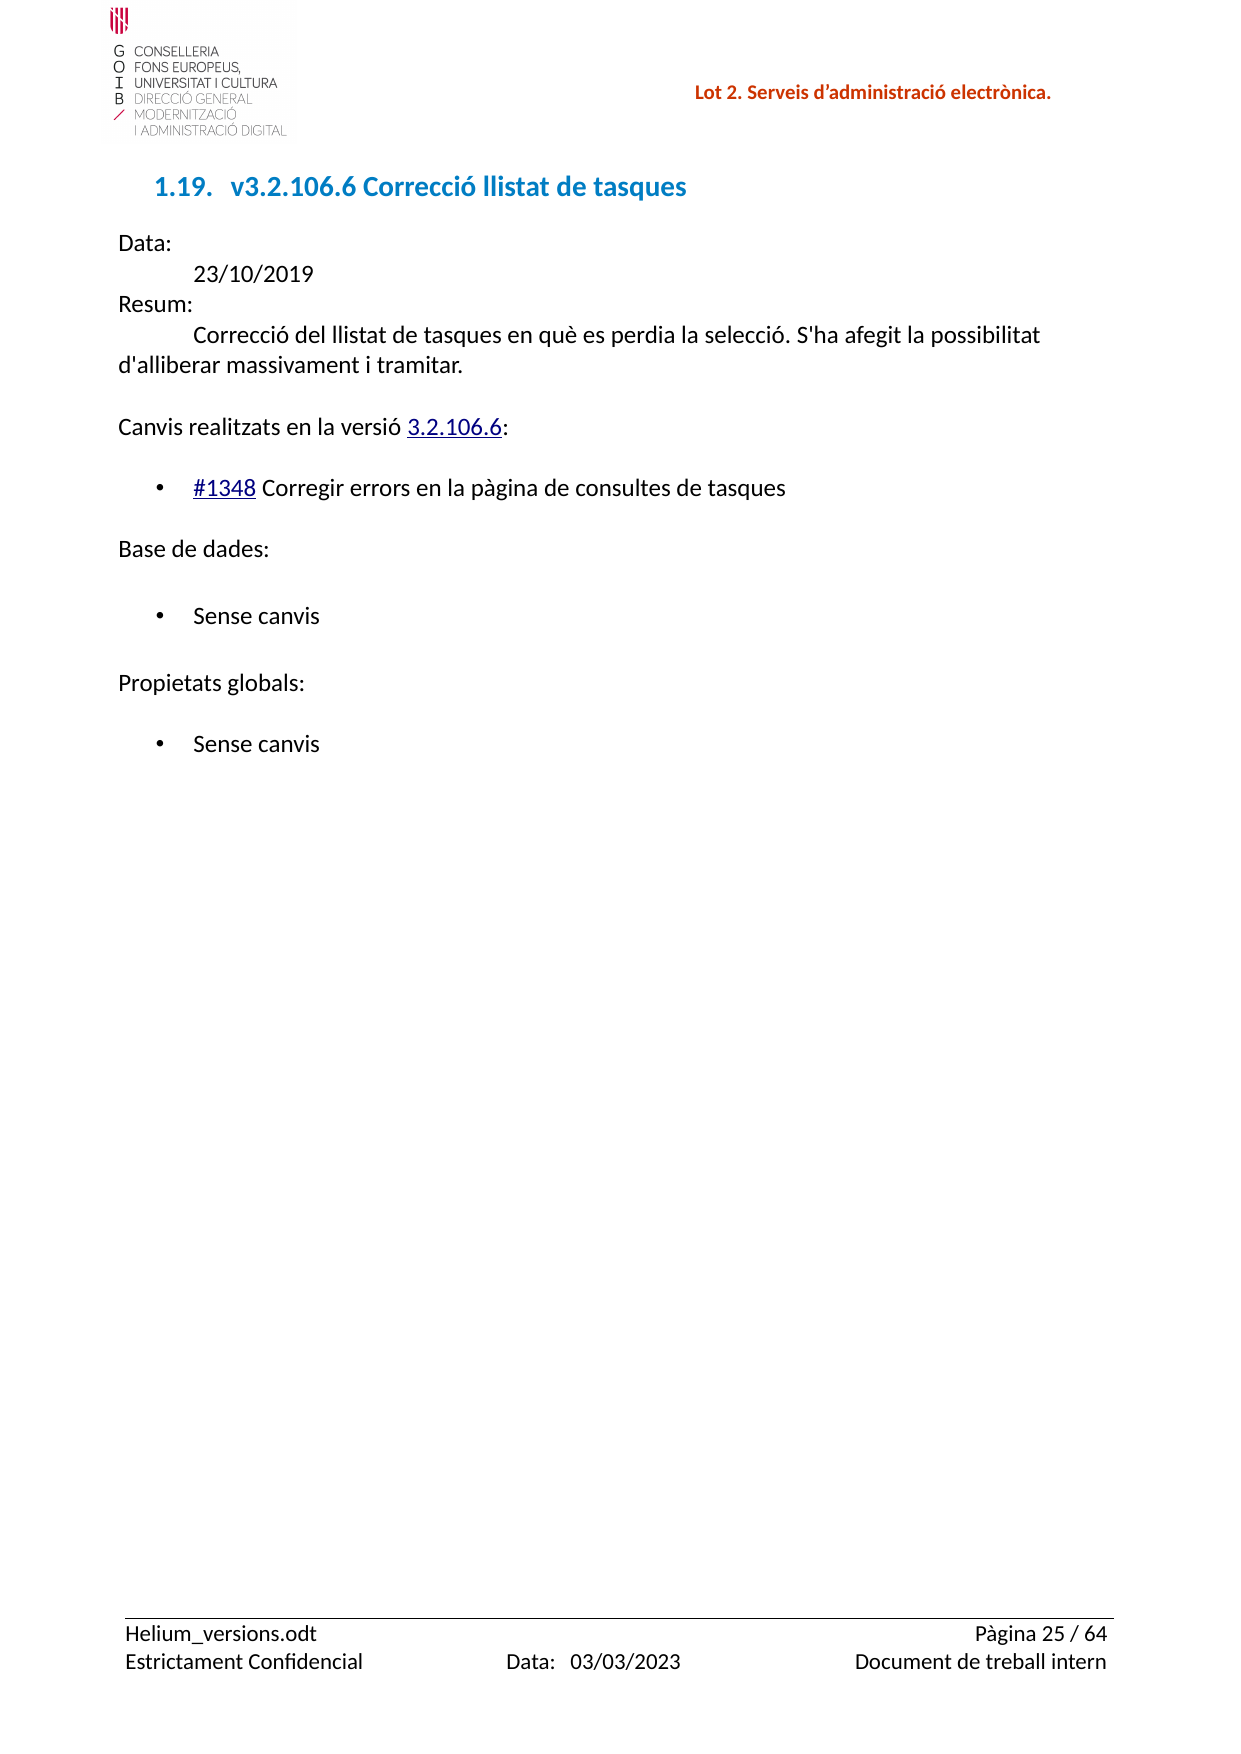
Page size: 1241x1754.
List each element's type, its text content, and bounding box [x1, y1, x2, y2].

list #1348 Corregir errors en la pàgina de consultes de tasques [156, 472, 1122, 502]
text Resum: [118, 289, 1122, 319]
list Sense canvis [156, 728, 1122, 758]
text 23/10/2019 [118, 258, 1122, 289]
text Correcció del llistat de tasques en què es perdia la selecció. S'ha afegit la possibilitat d'alliberar massivament i tramitar. [118, 319, 1122, 380]
subtitle v3.2.106.6 Correcció llistat de tasques [153, 168, 1122, 204]
picture [100, 0, 297, 144]
list Sense canvis [156, 600, 1122, 630]
text Propietats globals: [118, 667, 1122, 697]
text Canvis realitzats en la versió 3.2.106.6: [118, 411, 1122, 441]
text Data: [118, 228, 1122, 258]
text Base de dades: [118, 533, 1122, 563]
